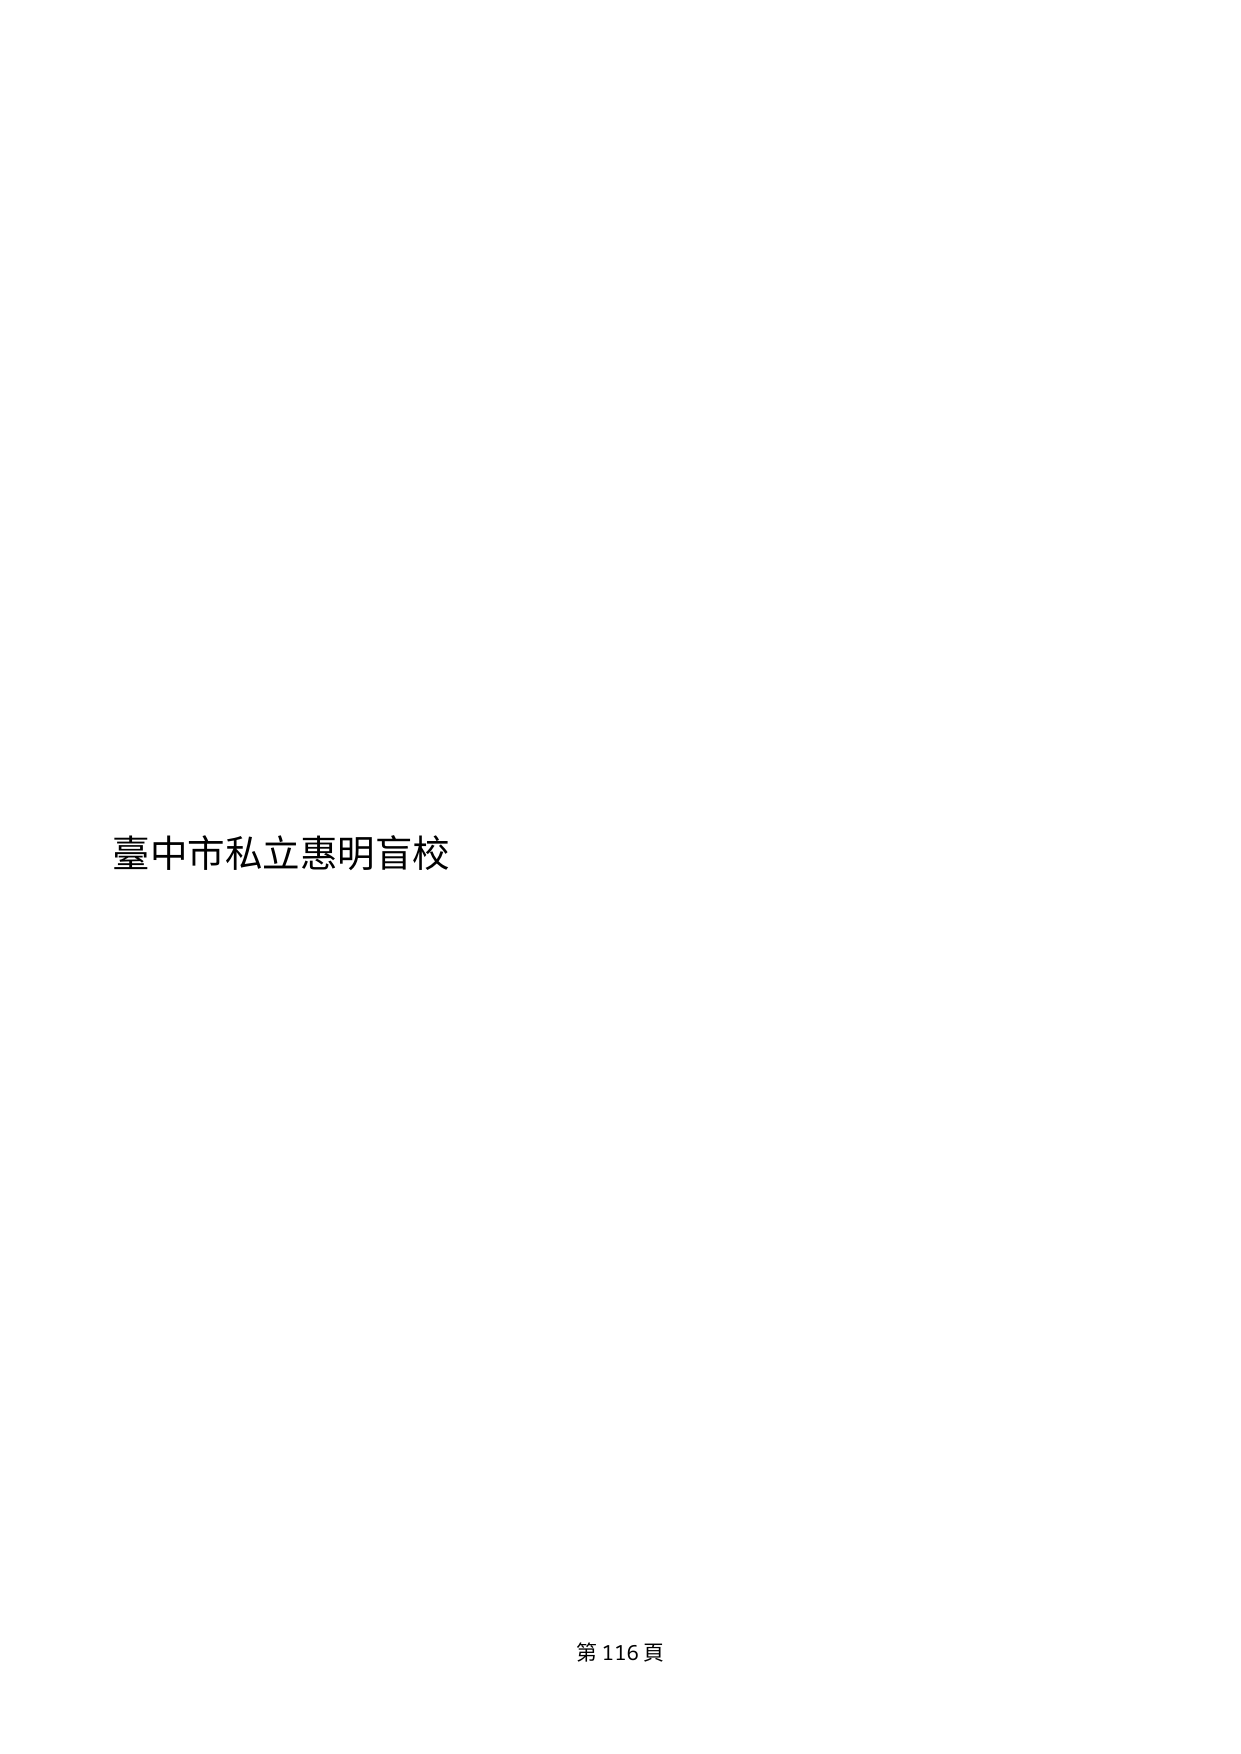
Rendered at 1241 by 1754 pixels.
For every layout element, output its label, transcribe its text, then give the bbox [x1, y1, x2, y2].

text 臺中市私立惠明盲校 [112, 824, 1128, 878]
